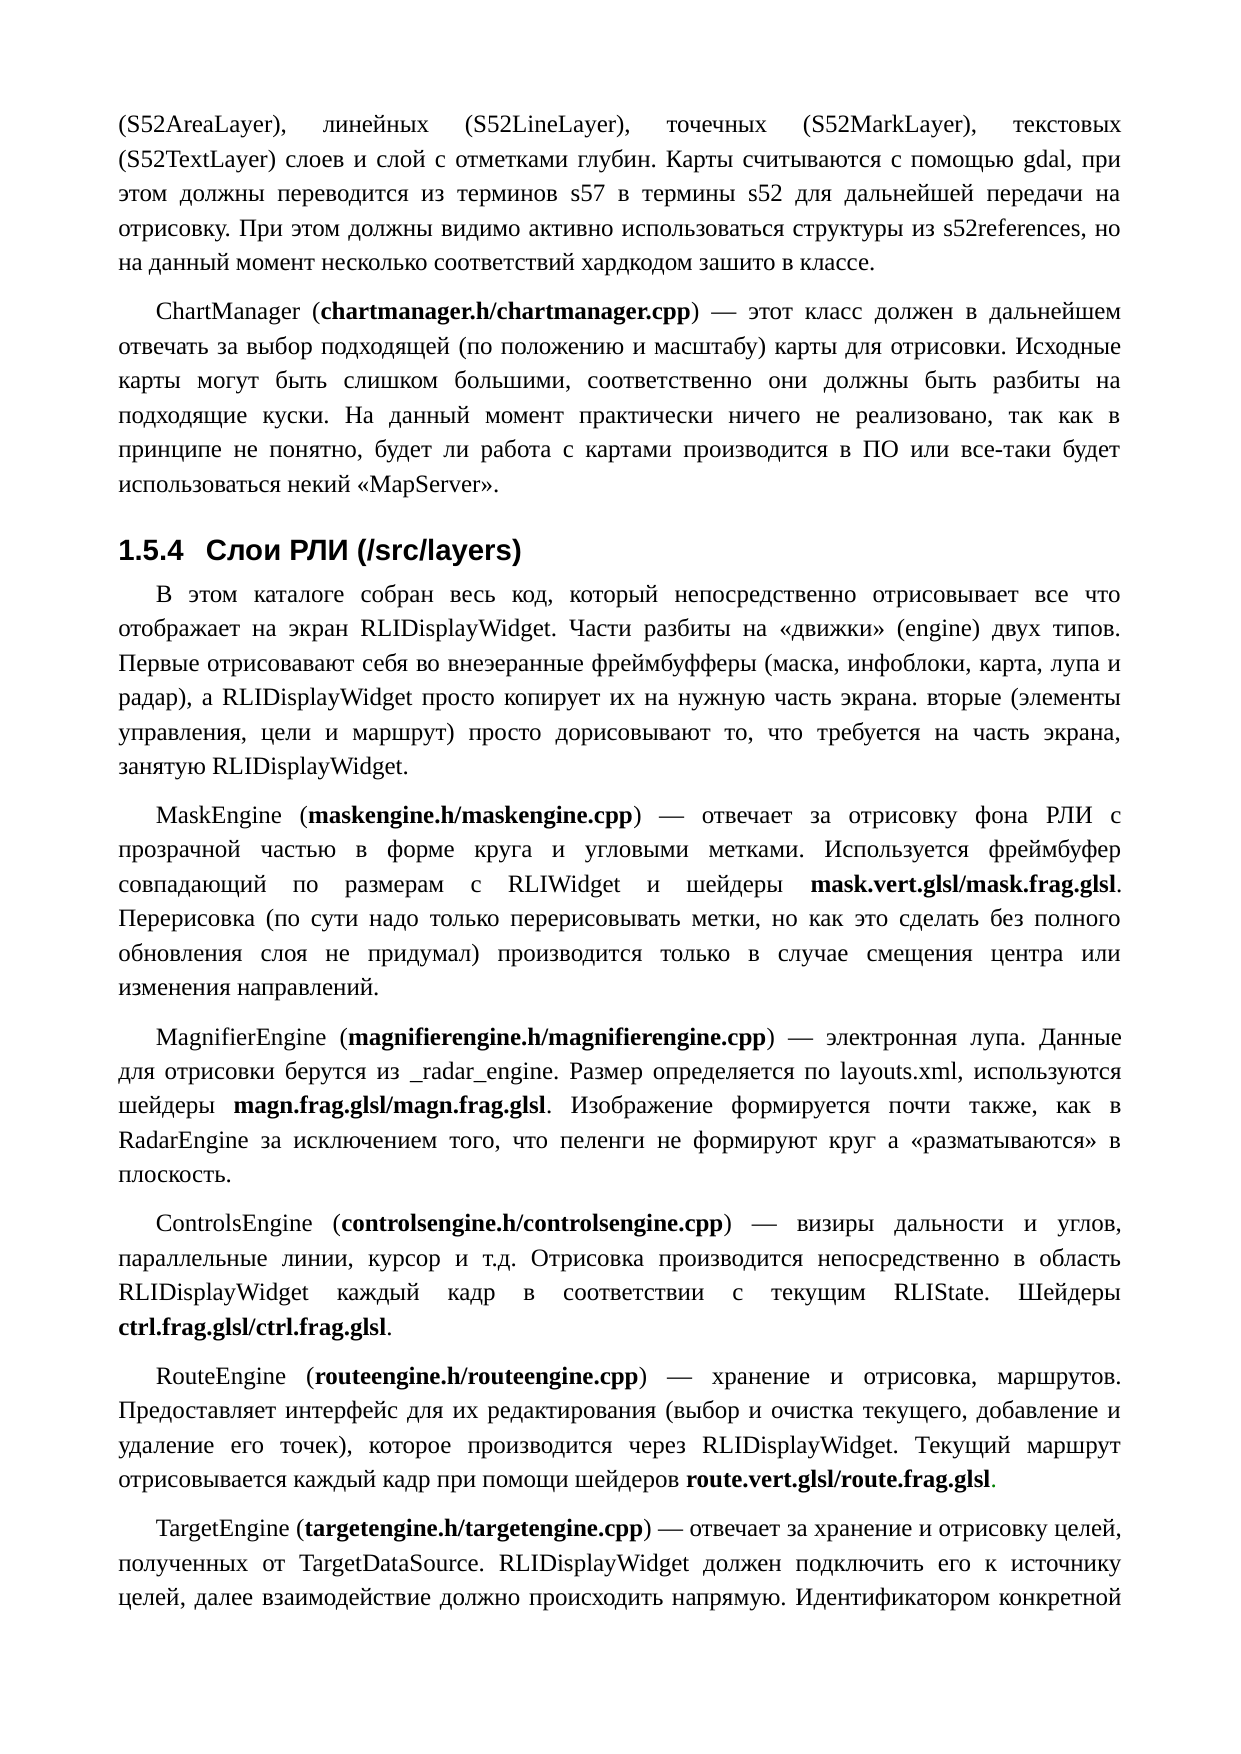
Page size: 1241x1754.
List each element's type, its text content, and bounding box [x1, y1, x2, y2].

text MaskEngine (maskengine.h/maskengine.cpp) — отвечает за отрисовку фона РЛИ с прозрачной частью в форме круга и угловыми метками. Используется фреймбуфер совпадающий по размерам с RLIWidget и шейдеры mask.vert.glsl/mask.frag.glsl. Перерисовка (по сути надо только перерисовывать метки, но как это сделать без полного обновления слоя не придумал) производится только в случае смещения центра или изменения направлений. [118, 800, 1122, 1001]
text В этом каталоге собран весь код, который непосредственно отрисовывает все что отображает на экран RLIDisplayWidget. Части разбиты на «движки» (engine) двух типов. Первые отрисовавают себя во внеэеранные фреймбуфферы (маска, инфоблоки, карта, лупа и радар), а RLIDisplayWidget просто копирует их на нужную часть экрана. вторые (элементы управления, цели и маршрут) просто дорисовывают то, что требуется на часть экрана, занятую RLIDisplayWidget. [118, 579, 1122, 780]
text ChartManager (chartmanager.h/chartmanager.cpp) — этот класс должен в дальнейшем отвечать за выбор подходящей (по положению и масштабу) карты для отрисовки. Исходные карты могут быть слишком большими, соответственно они должны быть разбиты на подходящие куски. На данный момент практически ничего не реализовано, так как в принципе не понятно, будет ли работа с картами производится в ПО или все-таки будет использоваться некий «MapServer». [118, 296, 1122, 497]
subtitle Слои РЛИ (/src/layers) [118, 532, 1122, 566]
text ControlsEngine (controlsengine.h/controlsengine.cpp) — визиры дальности и углов, параллельные линии, курсор и т.д. Отрисовка производится непосредственно в область RLIDisplayWidget каждый кадр в соответствии с текущим RLIState. Шейдеры ctrl.frag.glsl/ctrl.frag.glsl. [118, 1208, 1122, 1341]
text RouteEngine (routeengine.h/routeengine.cpp) — хранение и отрисовка, маршрутов. Предоставляет интерфейс для их редактирования (выбор и очистка текущего, добавление и удаление его точек), которое производится через RLIDisplayWidget. Текущий маршрут отрисовывается каждый кадр при помощи шейдеров route.vert.glsl/route.frag.glsl. [118, 1361, 1122, 1493]
text MagnifierEngine (magnifierengine.h/magnifierengine.cpp) — электронная лупа. Данные для отрисовки берутся из _radar_engine. Размер определяется по layouts.xml, используются шейдеры magn.frag.glsl/magn.frag.glsl. Изображение формируется почти также, как в RadarEngine за исключением того, что пеленги не формируют круг а «разматываются» в плоскость. [118, 1022, 1122, 1188]
text (S52AreaLayer), линейных (S52LineLayer), точечных (S52MarkLayer), текстовых (S52TextLayer) слоев и слой с отметками глубин. Карты считываются с помощью gdal, при этом должны переводится из терминов s57 в термины s52 для дальнейшей передачи на отрисовку. При этом должны видимо активно использоваться структуры из s52references, но на данный момент несколько соответствий хардкодом зашито в классе. [118, 109, 1122, 276]
text TargetEngine (targetengine.h/targetengine.cpp) — отвечает за хранение и отрисовку целей, полученных от TargetDataSource. RLIDisplayWidget должен подключить его к источнику целей, далее взаимодействие должно происходить напрямую. Идентификатором конкретной [118, 1513, 1122, 1611]
